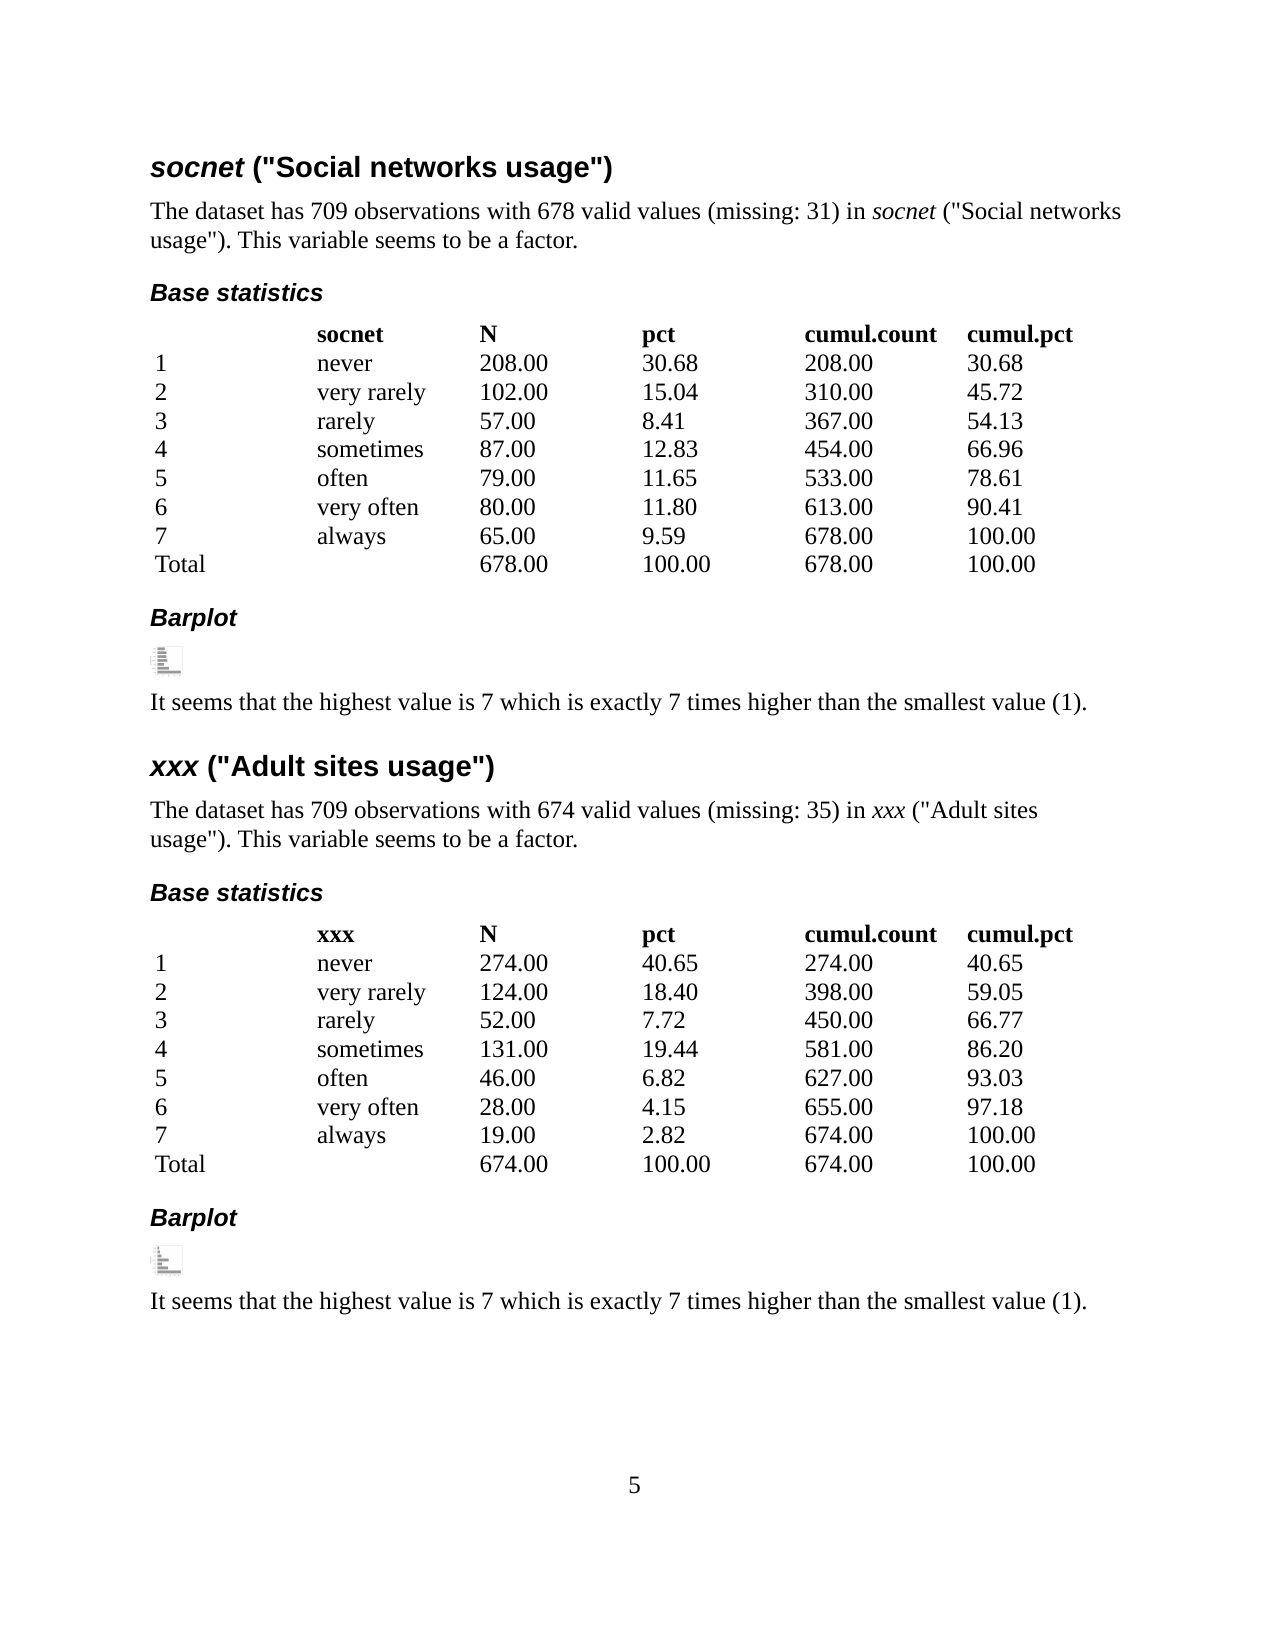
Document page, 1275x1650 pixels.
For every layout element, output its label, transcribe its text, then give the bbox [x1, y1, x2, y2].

table_cell 100.00 [963, 550, 1125, 578]
table_cell 674.00 [800, 1120, 962, 1149]
table_cell Total [150, 1149, 312, 1178]
table_cell never [313, 348, 475, 377]
table_cell 627.00 [800, 1063, 962, 1092]
table_cell 100.00 [963, 1149, 1125, 1178]
table_cell 2.82 [638, 1120, 800, 1149]
table_cell 208.00 [475, 348, 637, 377]
subtitle xxx ("Adult sites usage") [150, 749, 1125, 783]
table_cell 4 [150, 1034, 312, 1063]
table_header cumul.count [800, 919, 962, 948]
table_cell 80.00 [475, 492, 637, 521]
subtitle Base statistics [150, 278, 1125, 307]
table_cell 5 [150, 463, 312, 492]
table_cell very often [313, 1092, 475, 1120]
table_cell often [313, 463, 475, 492]
table_cell very often [313, 492, 475, 521]
table_header pct [638, 919, 800, 948]
table_cell 66.77 [963, 1005, 1125, 1034]
table_cell 581.00 [800, 1034, 962, 1063]
table_header pct [638, 320, 800, 348]
table_cell 59.05 [963, 977, 1125, 1005]
table_cell 90.41 [963, 492, 1125, 521]
table_cell 11.80 [638, 492, 800, 521]
table_cell 678.00 [800, 521, 962, 549]
table_cell 7 [150, 521, 312, 549]
table_cell 12.83 [638, 435, 800, 463]
subtitle socnet ("Social networks usage") [150, 150, 1125, 183]
table_cell 97.18 [963, 1092, 1125, 1120]
text The dataset has 709 observations with 674 valid values (missing: 35) in xxx ("Adult sites usage"). This variable seems to be a factor. [150, 796, 1125, 853]
table_cell 6.82 [638, 1063, 800, 1092]
table_cell 57.00 [475, 406, 637, 434]
table_cell 8.41 [638, 406, 800, 434]
picture [150, 1243, 184, 1278]
table_header cumul.pct [963, 919, 1125, 948]
table_cell 46.00 [475, 1063, 637, 1092]
table_cell rarely [313, 406, 475, 434]
table_cell [313, 550, 475, 578]
table_cell always [313, 521, 475, 549]
table_cell 4 [150, 435, 312, 463]
table_header cumul.pct [963, 320, 1125, 348]
table_cell 45.72 [963, 377, 1125, 406]
table_header cumul.count [800, 320, 962, 348]
table_header [150, 320, 312, 348]
table_header socnet [313, 320, 475, 348]
table_cell 1 [150, 348, 312, 377]
table_cell very rarely [313, 377, 475, 406]
table_cell 52.00 [475, 1005, 637, 1034]
table_cell 124.00 [475, 977, 637, 1005]
table_cell 40.65 [638, 948, 800, 977]
table_cell 15.04 [638, 377, 800, 406]
table_cell 655.00 [800, 1092, 962, 1120]
table_cell sometimes [313, 435, 475, 463]
table_header N [475, 320, 637, 348]
table_cell 87.00 [475, 435, 637, 463]
table_cell rarely [313, 1005, 475, 1034]
table_cell 5 [150, 1063, 312, 1092]
table_cell 274.00 [800, 948, 962, 977]
table_cell 6 [150, 1092, 312, 1120]
table_cell [313, 1149, 475, 1178]
table_cell always [313, 1120, 475, 1149]
table_cell never [313, 948, 475, 977]
table_cell 100.00 [638, 1149, 800, 1178]
table_cell 398.00 [800, 977, 962, 1005]
table_cell 1 [150, 948, 312, 977]
table_cell 674.00 [475, 1149, 637, 1178]
picture [150, 644, 184, 678]
table_cell 533.00 [800, 463, 962, 492]
table_cell 30.68 [638, 348, 800, 377]
table_cell 100.00 [638, 550, 800, 578]
table_cell Total [150, 550, 312, 578]
subtitle Barplot [150, 1203, 1125, 1231]
table_cell 79.00 [475, 463, 637, 492]
table_cell 66.96 [963, 435, 1125, 463]
table_cell 3 [150, 1005, 312, 1034]
table_cell 18.40 [638, 977, 800, 1005]
text It seems that the highest value is 7 which is exactly 7 times higher than the smallest value (1). [150, 1286, 1125, 1315]
table_cell 3 [150, 406, 312, 434]
table_cell 678.00 [475, 550, 637, 578]
table_cell very rarely [313, 977, 475, 1005]
table_cell 4.15 [638, 1092, 800, 1120]
table_cell often [313, 1063, 475, 1092]
table_cell 2 [150, 977, 312, 1005]
table_cell 54.13 [963, 406, 1125, 434]
table_cell 93.03 [963, 1063, 1125, 1092]
table_cell 28.00 [475, 1092, 637, 1120]
table_cell 6 [150, 492, 312, 521]
table_cell 450.00 [800, 1005, 962, 1034]
table_cell 131.00 [475, 1034, 637, 1063]
table_cell 19.44 [638, 1034, 800, 1063]
table_cell sometimes [313, 1034, 475, 1063]
table_cell 367.00 [800, 406, 962, 434]
table_cell 613.00 [800, 492, 962, 521]
table_cell 102.00 [475, 377, 637, 406]
table_cell 30.68 [963, 348, 1125, 377]
subtitle Barplot [150, 603, 1125, 632]
table_cell 678.00 [800, 550, 962, 578]
table_cell 674.00 [800, 1149, 962, 1178]
table_cell 9.59 [638, 521, 800, 549]
table_cell 86.20 [963, 1034, 1125, 1063]
table_header N [475, 919, 637, 948]
table_cell 2 [150, 377, 312, 406]
table_cell 65.00 [475, 521, 637, 549]
table_cell 310.00 [800, 377, 962, 406]
table_header xxx [313, 919, 475, 948]
table_header [150, 919, 312, 948]
table_cell 78.61 [963, 463, 1125, 492]
table_cell 7 [150, 1120, 312, 1149]
table_cell 7.72 [638, 1005, 800, 1034]
text The dataset has 709 observations with 678 valid values (missing: 31) in socnet ("Social networks usage"). This variable seems to be a factor. [150, 196, 1125, 253]
table_cell 11.65 [638, 463, 800, 492]
table_cell 40.65 [963, 948, 1125, 977]
table_cell 274.00 [475, 948, 637, 977]
table_cell 100.00 [963, 1120, 1125, 1149]
table_cell 208.00 [800, 348, 962, 377]
text It seems that the highest value is 7 which is exactly 7 times higher than the smallest value (1). [150, 687, 1125, 716]
subtitle Base statistics [150, 878, 1125, 907]
table_cell 454.00 [800, 435, 962, 463]
table_cell 19.00 [475, 1120, 637, 1149]
table_cell 100.00 [963, 521, 1125, 549]
